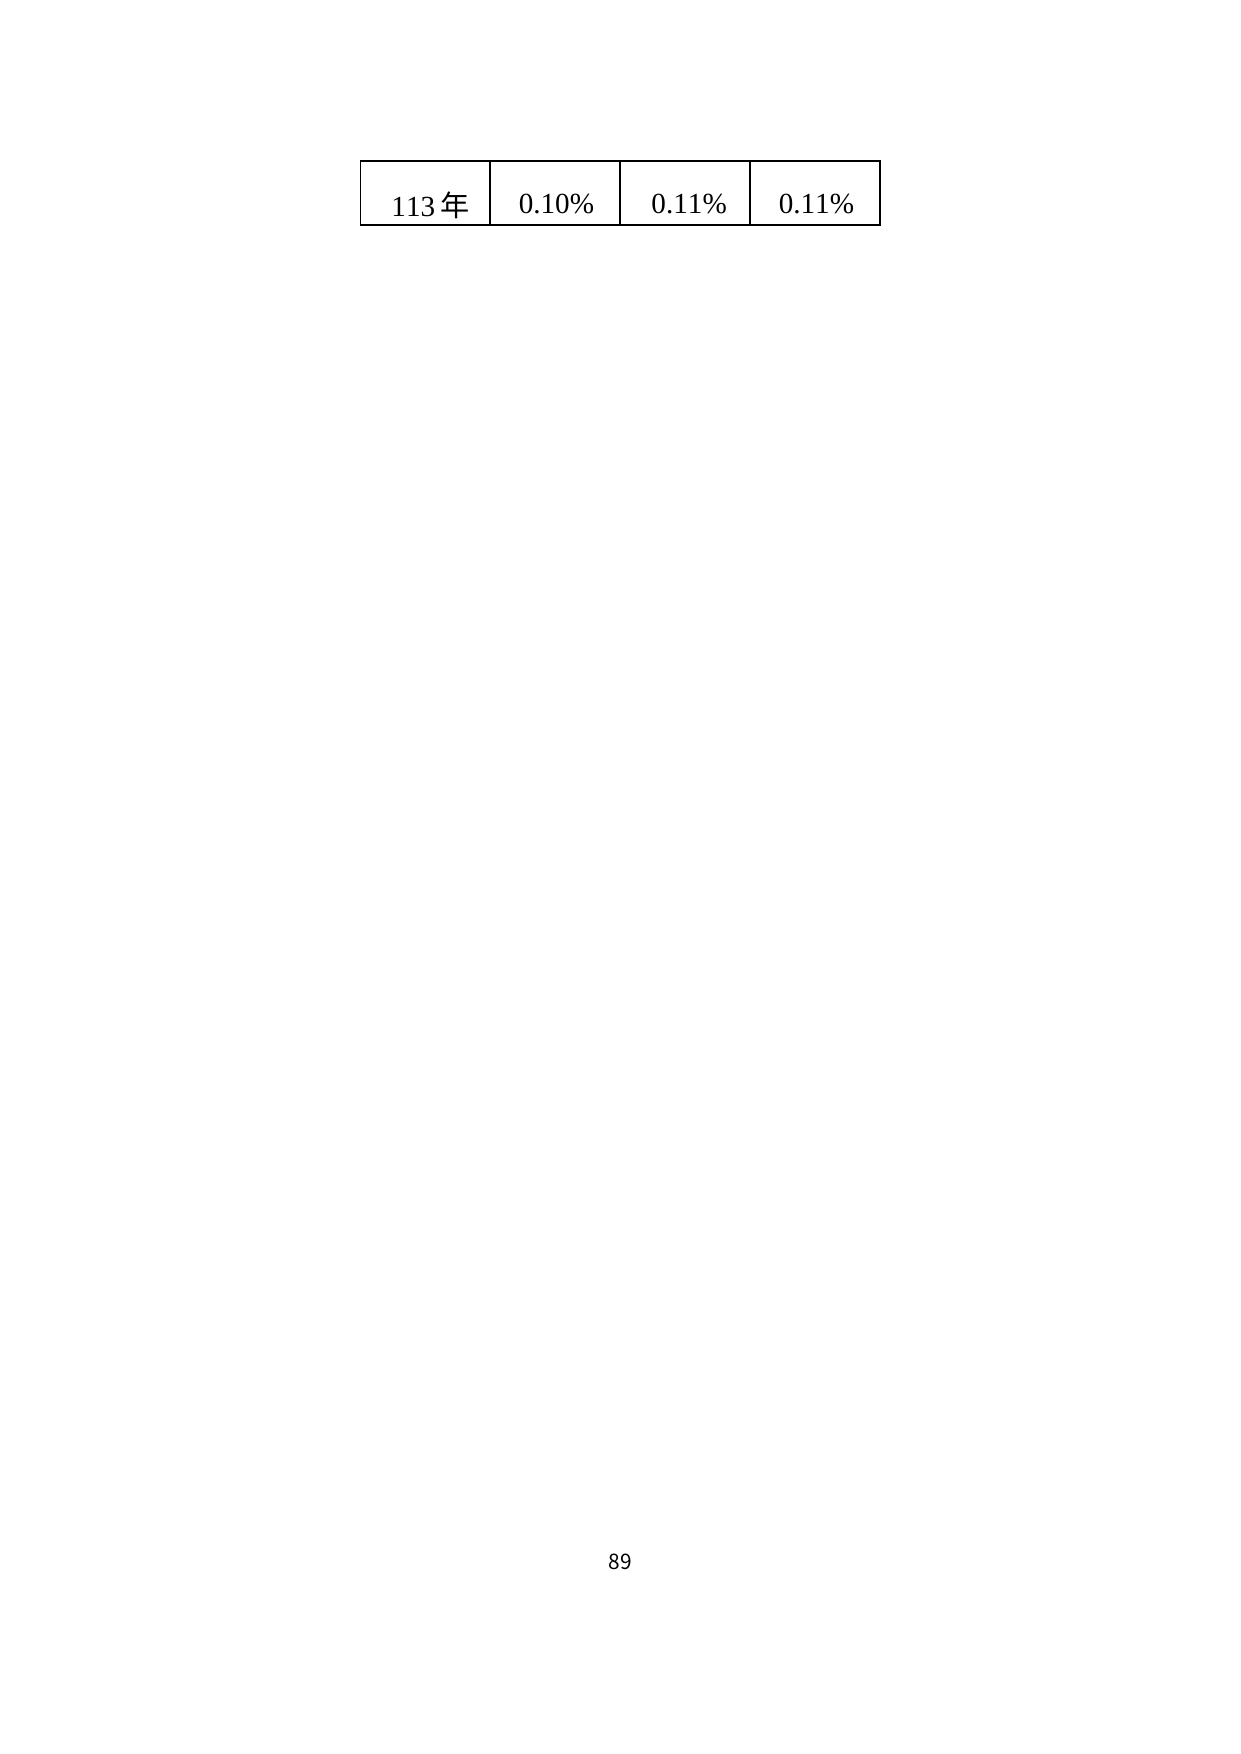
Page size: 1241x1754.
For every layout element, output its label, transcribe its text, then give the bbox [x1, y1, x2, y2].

table_cell 0.10% [491, 162, 619, 224]
table_cell 0.11% [621, 162, 749, 224]
table_cell 113年 [361, 162, 489, 224]
table_cell 0.11% [751, 162, 879, 224]
